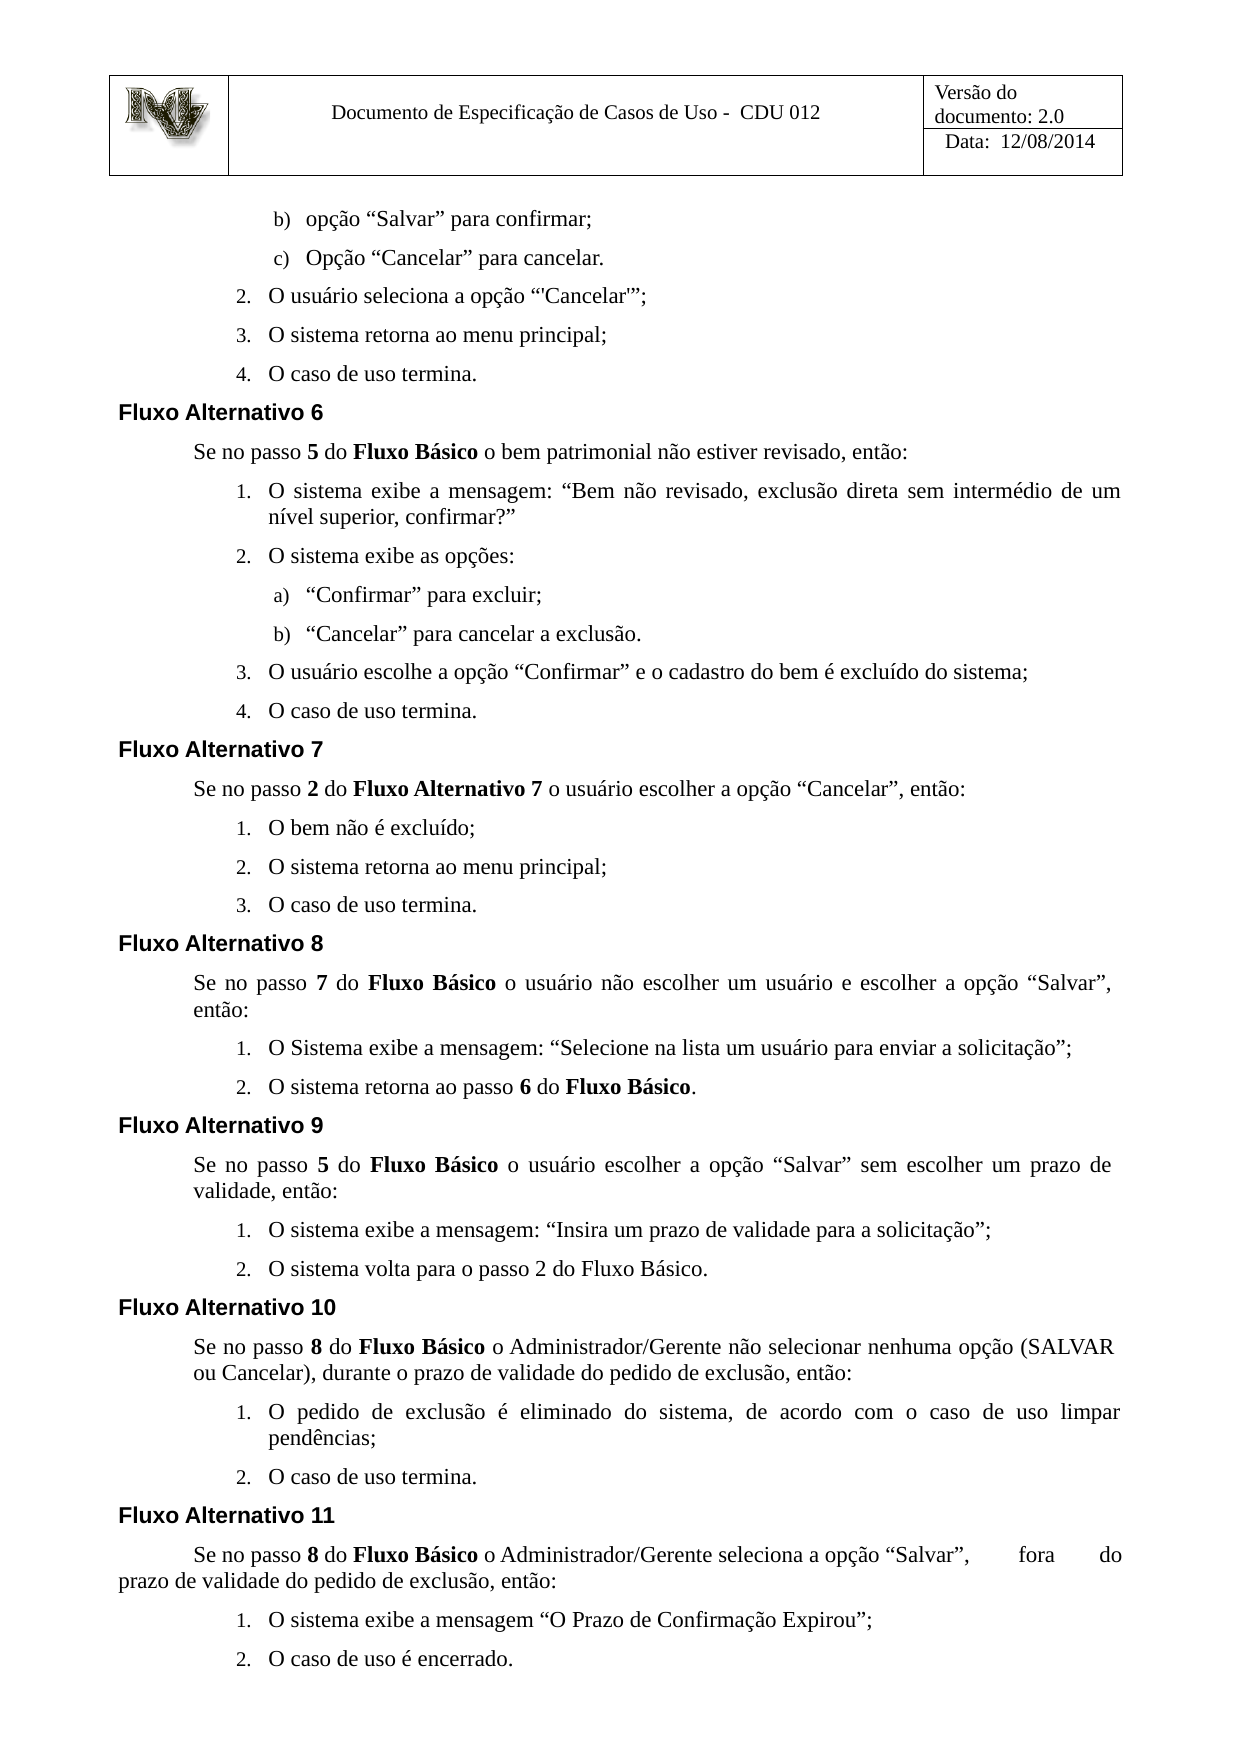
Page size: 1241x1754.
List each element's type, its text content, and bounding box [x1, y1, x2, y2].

list O sistema exibe as opções: [231, 542, 1122, 568]
text Se no passo 8 do Fluxo Básico o Administrador/Gerente não selecionar nenhuma opção (SALVAR ou Cancelar), durante o prazo de validade do pedido de exclusão, então: [118, 1333, 1122, 1386]
list O sistema retorna ao menu principal; [231, 321, 1122, 348]
text Se no passo 7 do Fluxo Básico o usuário não escolher um usuário e escolher a opção “Salvar”, então: [118, 969, 1122, 1022]
list O usuário seleciona a opção “'Cancelar'”; [231, 282, 1122, 309]
list O sistema exibe a mensagem: “Bem não revisado, exclusão direta sem intermédio de um nível superior, confirmar?” [231, 477, 1122, 529]
list O caso de uso termina. [231, 360, 1122, 386]
text Fluxo Alternativo 7 [118, 736, 1122, 762]
text Se no passo 2 do Fluxo Alternativo 7 o usuário escolher a opção “Cancelar”, então: [193, 775, 1122, 801]
list O sistema retorna ao menu principal; [231, 853, 1122, 879]
list “Confirmar” para excluir; [268, 581, 1122, 607]
list O caso de uso termina. [231, 1463, 1122, 1489]
text Se no passo 5 do Fluxo Básico o usuário escolher a opção “Salvar” sem escolher um prazo de validade, então: [118, 1151, 1122, 1204]
text Se no passo 5 do Fluxo Básico o bem patrimonial não estiver revisado, então: [118, 438, 1122, 464]
text Fluxo Alternativo 11 [118, 1502, 1122, 1528]
list O pedido de exclusão é eliminado do sistema, de acordo com o caso de uso limpar pendências; [231, 1398, 1122, 1451]
text Fluxo Alternativo 10 [118, 1294, 1122, 1320]
text Fluxo Alternativo 6 [118, 399, 1122, 425]
list Opção “Cancelar” para cancelar. [268, 243, 1122, 270]
list O caso de uso termina. [231, 697, 1122, 724]
list O sistema exibe a mensagem “O Prazo de Confirmação Expirou”; [231, 1606, 1122, 1632]
list O bem não é excluído; [231, 814, 1122, 840]
text Se no passo 8 do Fluxo Básico o Administrador/Gerente seleciona a opção “Salvar”, fora do prazo de validade do pedido de exclusão, então: [118, 1541, 1122, 1594]
list O caso de uso termina. [231, 892, 1122, 918]
list O sistema volta para o passo 2 do Fluxo Básico. [231, 1255, 1122, 1281]
list O caso de uso é encerrado. [231, 1645, 1122, 1671]
list O sistema retorna ao passo 6 do Fluxo Básico. [231, 1073, 1122, 1100]
list O sistema exibe a mensagem: “Insira um prazo de validade para a solicitação”; [231, 1216, 1122, 1243]
list O Sistema exibe a mensagem: “Selecione na lista um usuário para enviar a solicitação”; [231, 1034, 1122, 1061]
text Fluxo Alternativo 8 [118, 930, 1122, 957]
list O usuário escolhe a opção “Confirmar” e o cadastro do bem é excluído do sistema; [231, 658, 1122, 685]
text Fluxo Alternativo 9 [118, 1112, 1122, 1138]
list opção “Salvar” para confirmar; [268, 205, 1122, 231]
list “Cancelar” para cancelar a exclusão. [268, 619, 1122, 646]
